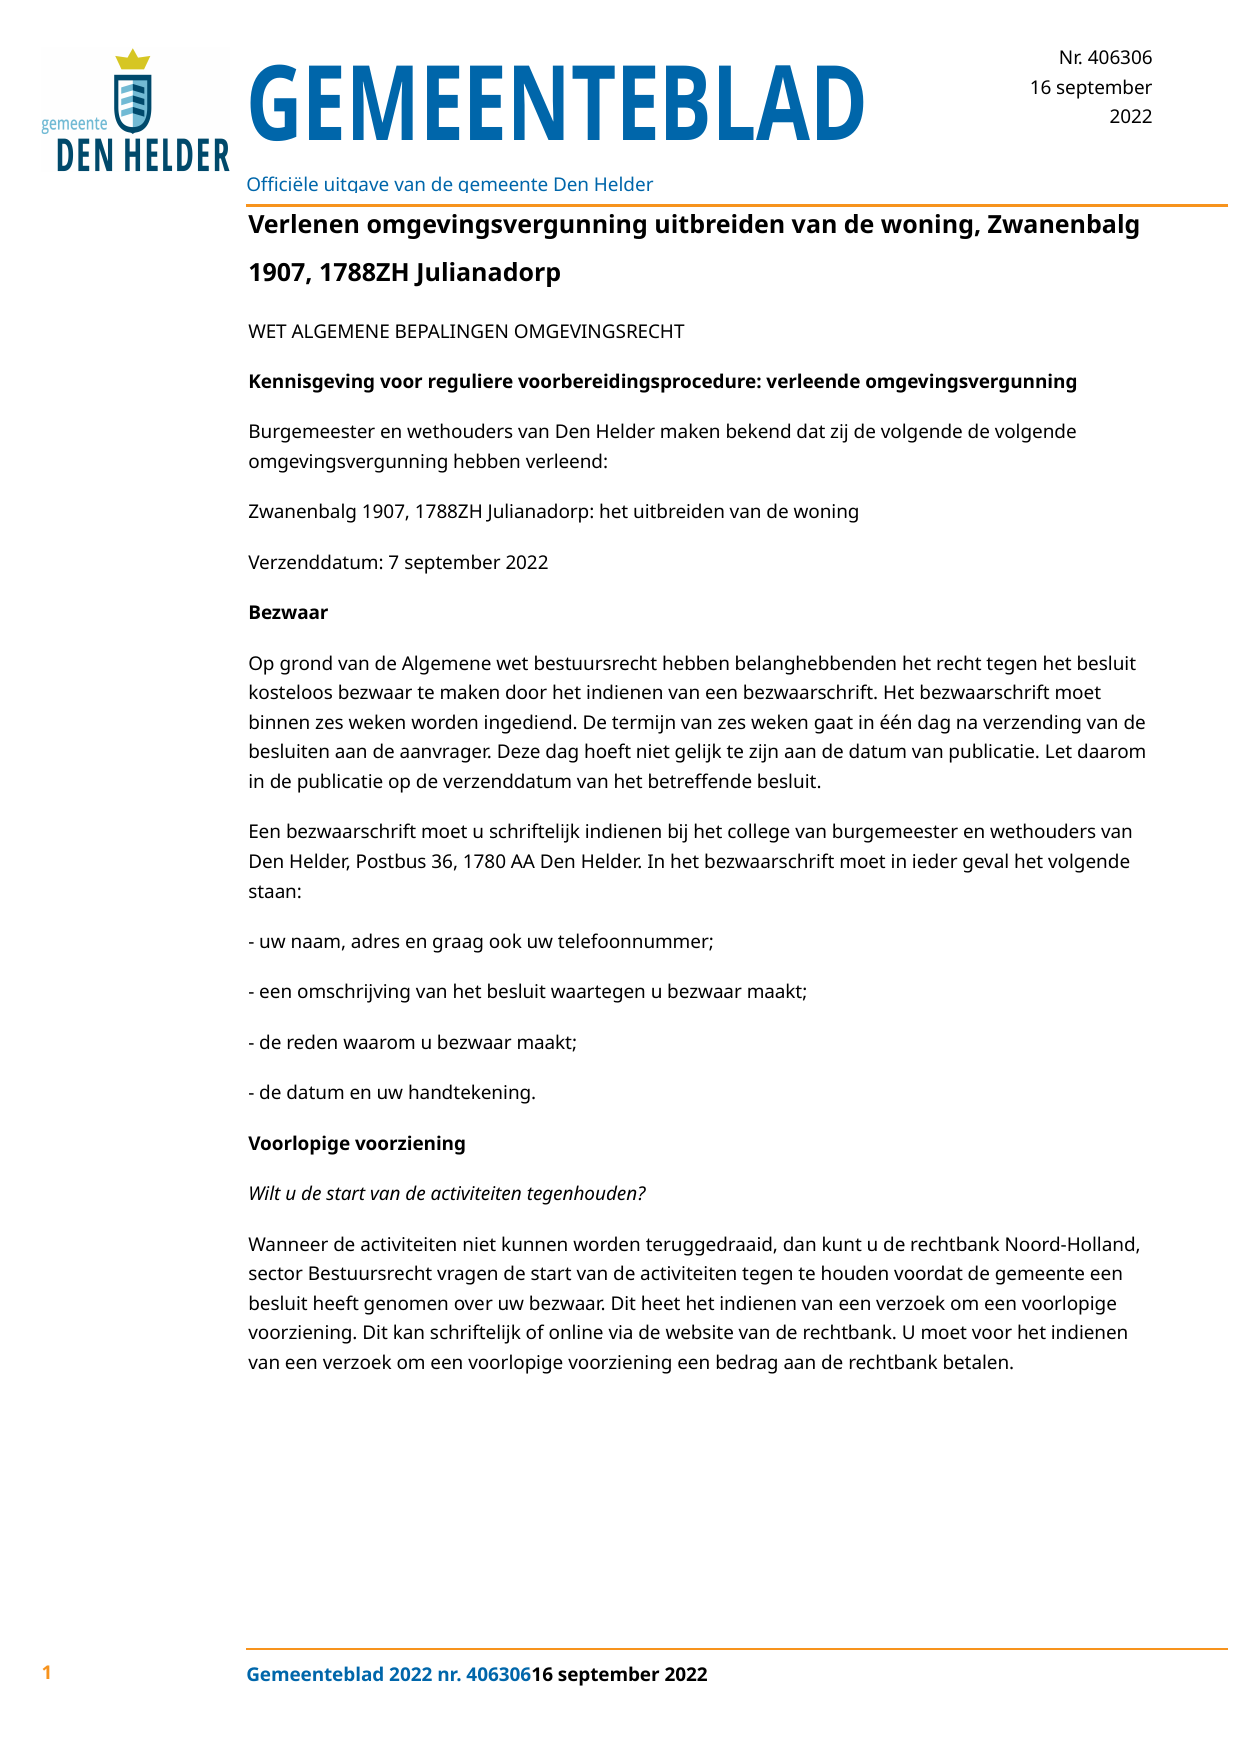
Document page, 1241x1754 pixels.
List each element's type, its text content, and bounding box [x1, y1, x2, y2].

text Voorlopige voorziening [248, 1130, 1152, 1156]
text Kennisgeving voor reguliere voorbereidingsprocedure: verleende omgevingsvergunning [248, 368, 1152, 394]
text Wilt u de start van de activiteiten tegenhouden? [248, 1180, 1152, 1206]
text Wanneer de activiteiten niet kunnen worden teruggedraaid, dan kunt u de rechtbank Noord-Holland, sector Bestuursrecht vragen de start van de activiteiten tegen te houden voordat de gemeente een besluit heeft genomen over uw bezwaar. Dit heet het indienen van een verzoek om een voorlopige voorziening. Dit kan schriftelijk of online via de website van de rechtbank. U moet voor het indienen van een verzoek om een voorlopige voorziening een bedrag aan de rechtbank betalen. [248, 1231, 1152, 1375]
text - de datum en uw handtekening. [248, 1079, 1152, 1105]
text Zwanenbalg 1907, 1788ZH Julianadorp: het uitbreiden van de woning [248, 499, 1152, 524]
picture [100, 154, 106, 172]
picture [41, 47, 231, 172]
text Bezwaar [248, 599, 1152, 625]
picture [130, 157, 135, 172]
text Een bezwaarschrift moet u schriftelijk indienen bij het college van burgemeester en wethouders van Den Helder, Postbus 36, 1780 AA Den Helder. In het bezwaarschrift moet in ieder geval het volgende staan: [248, 819, 1152, 904]
text - uw naam, adres en graag ook uw telefoonnummer; [248, 928, 1152, 954]
text Op grond van de Algemene wet bestuursrecht hebben belanghebbenden het recht tegen het besluit kosteloos bezwaar te maken door het indienen van een bezwaarschrift. Het bezwaarschrift moet binnen zes weken worden ingediend. De termijn van zes weken gaat in één dag na verzending van de besluiten aan de aanvrager. Deze dag hoeft niet gelijk te zijn aan de datum van publicatie. Let daarom in de publicatie op de verzenddatum van het betreffende besluit. [248, 650, 1152, 794]
text - de reden waarom u bezwaar maakt; [248, 1029, 1152, 1055]
picture [182, 144, 187, 165]
text Verzenddatum: 7 september 2022 [248, 549, 1152, 575]
text Burgemeester en wethouders van Den Helder maken bekend dat zij de volgende de volgende omgevingsvergunning hebben verleend: [248, 419, 1152, 474]
picture [63, 144, 68, 165]
text WET ALGEMENE BEPALINGEN OMGEVINGSRECHT [248, 318, 1152, 344]
text Verlenen omgevingsvergunning uitbreiden van de woning, Zwanenbalg 1907, 1788ZH Julianadorp [248, 207, 1152, 288]
picture [220, 160, 224, 172]
text - een omschrijving van het besluit waartegen u bezwaar maakt; [248, 979, 1152, 1004]
